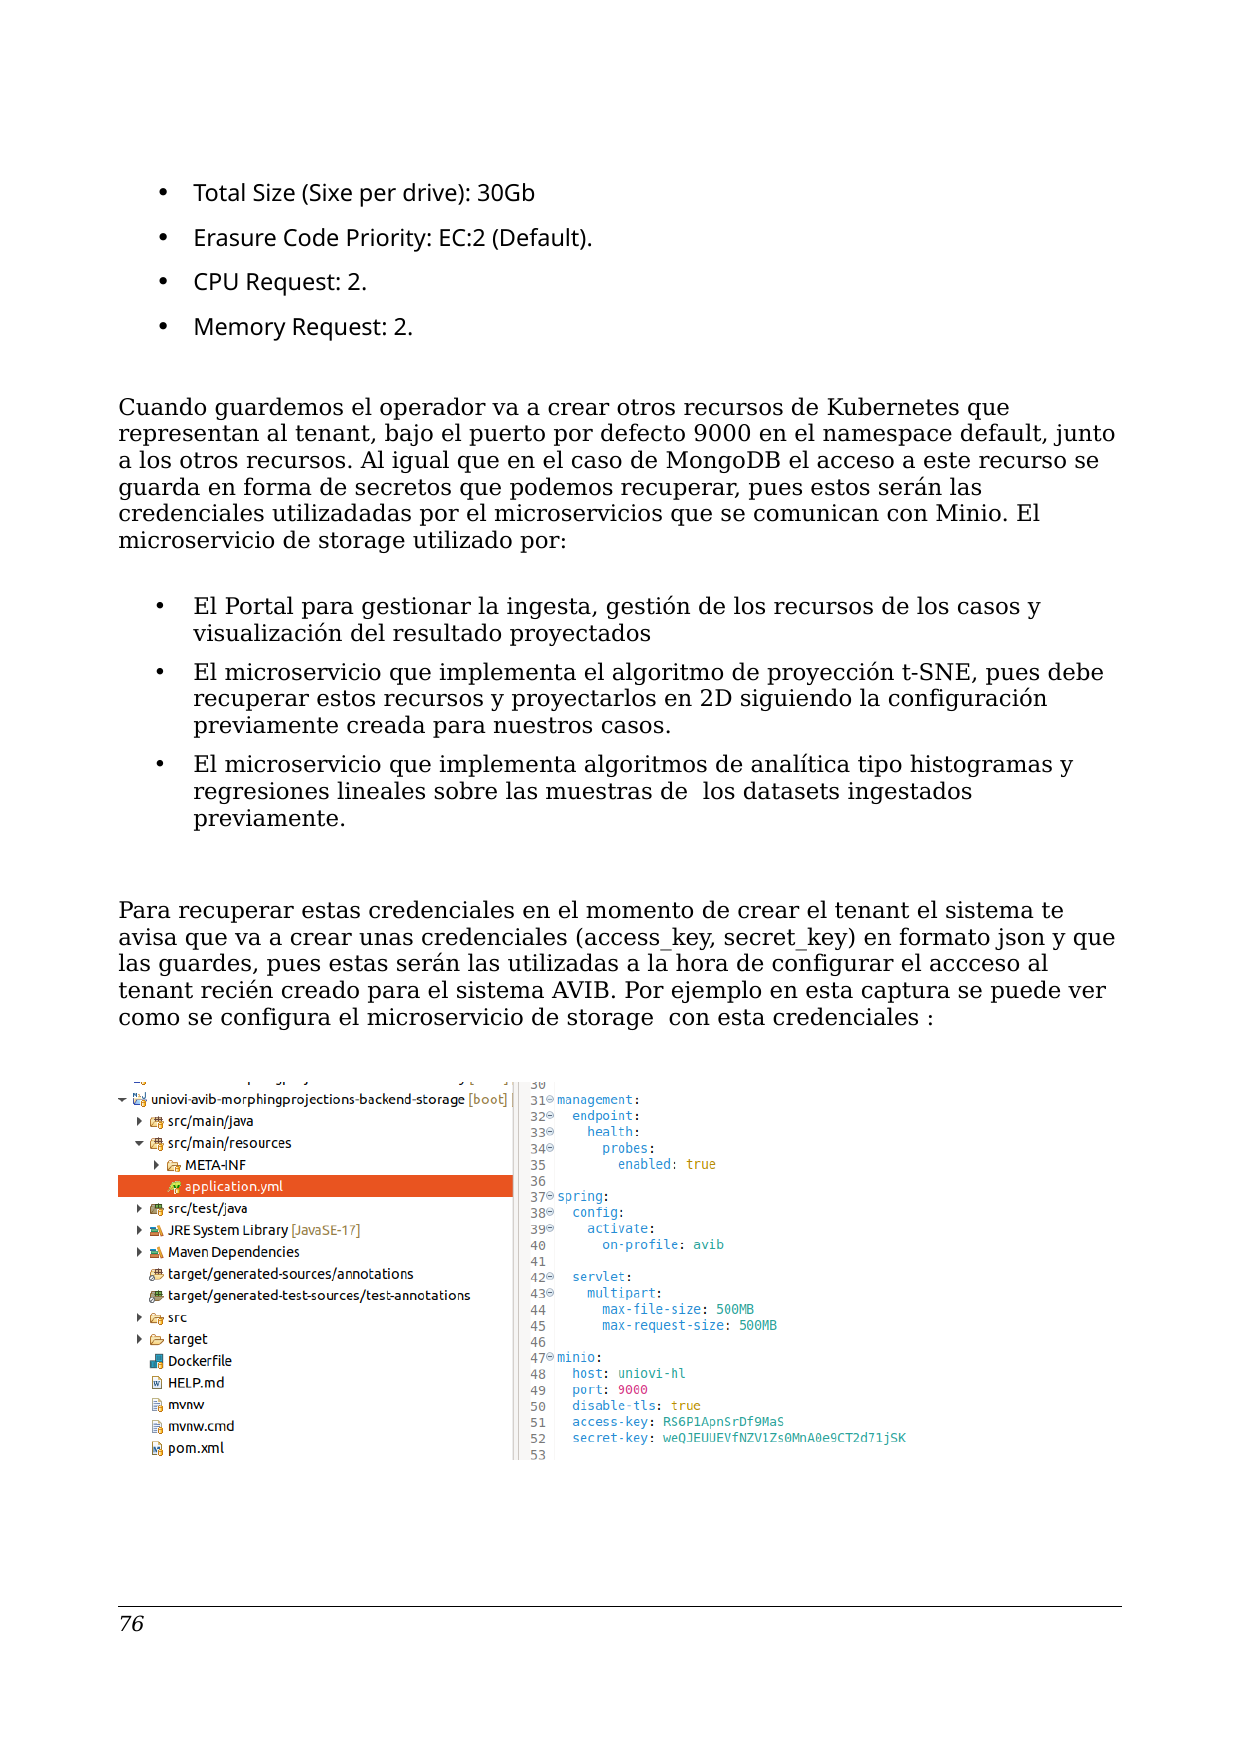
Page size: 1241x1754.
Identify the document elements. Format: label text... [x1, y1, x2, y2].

list El microservicio que implementa el algoritmo de proyección t-SNE, pues debe recuperar estos recursos y proyectarlos en 2D siguiendo la configuración previamente creada para nuestros casos. [156, 659, 1122, 739]
list CPU Request: 2. [156, 266, 1122, 298]
text Cuando guardemos el operador va a crear otros recursos de Kubernetes que representan al tenant, bajo el puerto por defecto 9000 en el namespace default, junto a los otros recursos. Al igual que en el caso de MongoDB el acceso a este recurso se guarda en forma de secretos que podemos recuperar, pues estos serán las credenciales utilizadadas por el microservicios que se comunican con Minio. El microservicio de storage utilizado por: [118, 394, 1122, 581]
list El Portal para gestionar la ingesta, gestión de los recursos de los casos y visualización del resultado proyectados [156, 593, 1122, 646]
list El microservicio que implementa algoritmos de analítica tipo histogramas y regresiones lineales sobre las muestras de los datasets ingestados previamente. [156, 751, 1122, 885]
list Erasure Code Priority: EC:2 (Default). [156, 221, 1122, 253]
picture [118, 1082, 1123, 1460]
list Total Size (Sixe per drive): 30Gb [156, 177, 1122, 209]
list Memory Request: 2. [156, 310, 1122, 342]
text Para recuperar estas credenciales en el momento de crear el tenant el sistema te avisa que va a crear unas credenciales (access_key, secret_key) en formato json y que las guardes, pues estas serán las utilizadas a la hora de configurar el accceso al tenant recién creado para el sistema AVIB. Por ejemplo en esta captura se puede ver como se configura el microservicio de storage con esta credenciales : [118, 897, 1122, 1031]
